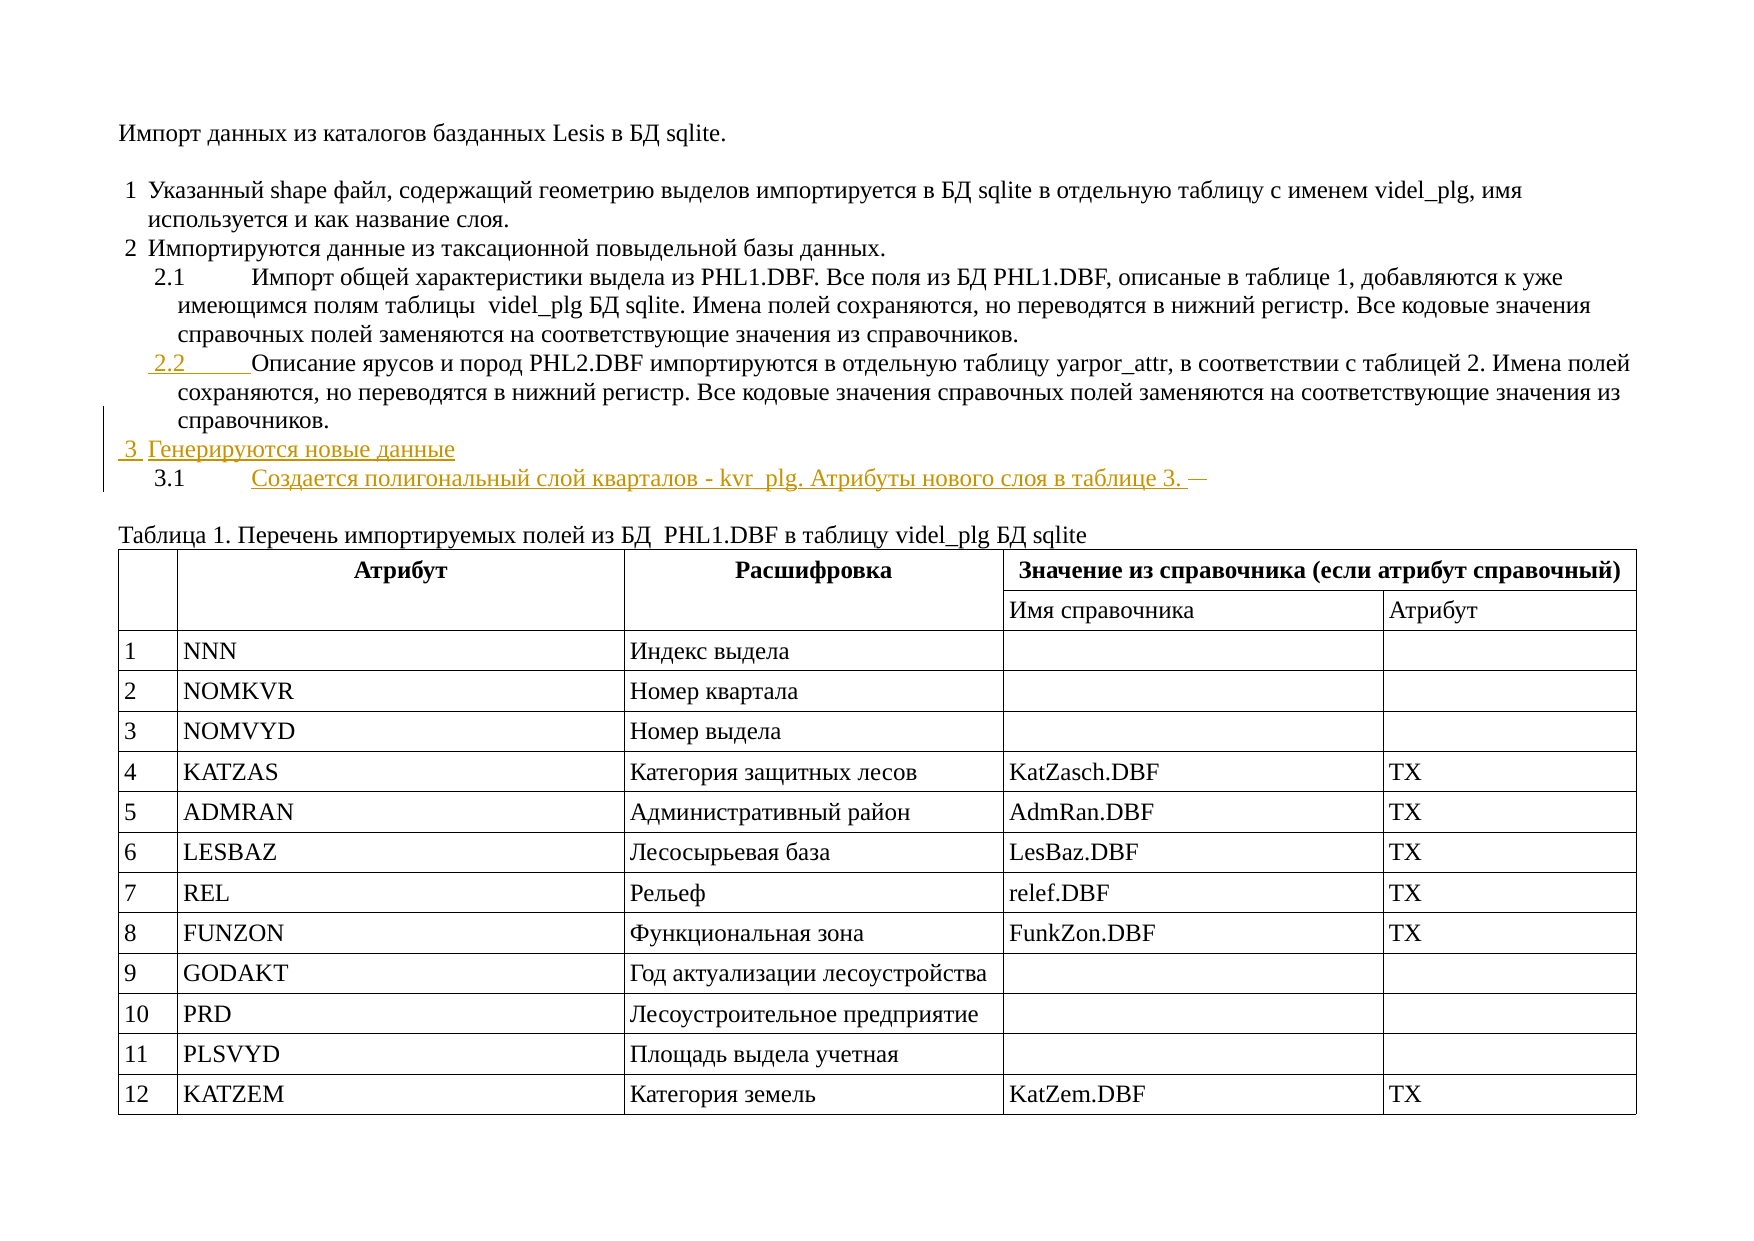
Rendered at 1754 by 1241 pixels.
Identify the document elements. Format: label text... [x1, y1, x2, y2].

table_cell NOMVYD [178, 712, 624, 751]
table_cell [1004, 954, 1383, 993]
table_cell FunkZon.DBF [1004, 913, 1383, 952]
table_cell [1004, 1034, 1383, 1073]
list Генерируются новые данные [118, 434, 1636, 463]
table_cell AdmRan.DBF [1004, 792, 1383, 832]
table_cell [119, 913, 177, 952]
table_cell Площадь выдела учетная [625, 1034, 1003, 1073]
table_cell PLSVYD [178, 1034, 624, 1073]
table_cell NNN [178, 631, 624, 670]
table_cell [1004, 712, 1383, 751]
table_cell KATZAS [178, 752, 624, 791]
table_cell [119, 994, 177, 1033]
table_cell [119, 954, 177, 993]
table_cell TX [1384, 873, 1636, 912]
table_cell Функциональная зона [625, 913, 1003, 952]
list Указанный shape файл, содержащий геометрию выделов импортируется в БД sqlite в отдельную таблицу с именем videl_plg, имя используется и как название слоя. [118, 176, 1636, 233]
table_cell relef.DBF [1004, 873, 1383, 912]
table_cell Индекс выдела [625, 631, 1003, 670]
table_cell [1384, 954, 1636, 993]
table_cell Категория земель [625, 1075, 1003, 1114]
table_cell [1004, 994, 1383, 1033]
table_cell TX [1384, 833, 1636, 872]
text Импорт данных из каталогов базданных Lesis в БД sqlite. [118, 118, 1636, 147]
table_cell TX [1384, 752, 1636, 791]
table_cell [1384, 712, 1636, 751]
table_cell REL [178, 873, 624, 912]
table_header Атрибут [178, 550, 624, 630]
table_cell NOMKVR [178, 671, 624, 711]
table_cell KatZem.DBF [1004, 1075, 1383, 1114]
list Описание ярусов и пород PHL2.DBF импортируются в отдельную таблицу yarpor_attr, в соответствии с таблицей 2. Имена полей сохраняются, но переводятся в нижний регистр. Все кодовые значения справочных полей заменяются на соответствующие значения из справочников. [148, 348, 1636, 434]
table_cell LesBaz.DBF [1004, 833, 1383, 872]
table_cell Лесосырьевая база [625, 833, 1003, 872]
table_cell [119, 752, 177, 791]
table_cell [1004, 671, 1383, 711]
table_cell Рельеф [625, 873, 1003, 912]
table_cell Административный район [625, 792, 1003, 832]
table_cell [119, 1075, 177, 1114]
table_header Значение из справочника (если атрибут справочный) [1004, 550, 1636, 590]
table_cell LESBAZ [178, 833, 624, 872]
list Импортируются данные из таксационной повыдельной базы данных. [118, 233, 1636, 262]
table_cell [119, 631, 177, 670]
table_cell [119, 792, 177, 832]
table_header Расшифровка [625, 550, 1003, 630]
text Таблица 1. Перечень импортируемых полей из БД PHL1.DBF в таблицу videl_plg БД sqlite [118, 521, 1636, 549]
table_cell [1384, 1034, 1636, 1073]
table_cell Номер выдела [625, 712, 1003, 751]
table_cell [119, 873, 177, 912]
list Создается полигональный слой кварталов - kvr_plg. Атрибуты нового слоя в таблице 3. [148, 463, 1636, 492]
table_cell Атрибут [1384, 591, 1636, 630]
table_cell [119, 712, 177, 751]
table_cell [119, 833, 177, 872]
table_cell Номер квартала [625, 671, 1003, 711]
table_cell [1384, 631, 1636, 670]
table_cell FUNZON [178, 913, 624, 952]
table_cell [119, 1034, 177, 1073]
table_cell [1004, 631, 1383, 670]
table_cell Имя справочника [1004, 591, 1383, 630]
table_header [119, 550, 177, 630]
table_cell TX [1384, 913, 1636, 952]
table_cell GODAKT [178, 954, 624, 993]
table_cell [1384, 671, 1636, 711]
table_cell PRD [178, 994, 624, 1033]
list Импорт общей характеристики выдела из PHL1.DBF. Все поля из БД PHL1.DBF, описаные в таблице 1, добавляются к уже имеющимся полям таблицы videl_plg БД sqlite. Имена полей сохраняются, но переводятся в нижний регистр. Все кодовые значения справочных полей заменяются на соответствующие значения из справочников. [148, 262, 1636, 348]
table_cell KatZasch.DBF [1004, 752, 1383, 791]
table_cell Лесоустроительное предприятие [625, 994, 1003, 1033]
table_cell TX [1384, 792, 1636, 832]
table_cell KATZEM [178, 1075, 624, 1114]
table_cell TX [1384, 1075, 1636, 1114]
table_cell [119, 671, 177, 711]
table_cell Категория защитных лесов [625, 752, 1003, 791]
table_cell Год актуализации лесоустройства [625, 954, 1003, 993]
table_cell [1384, 994, 1636, 1033]
table_cell ADMRAN [178, 792, 624, 832]
